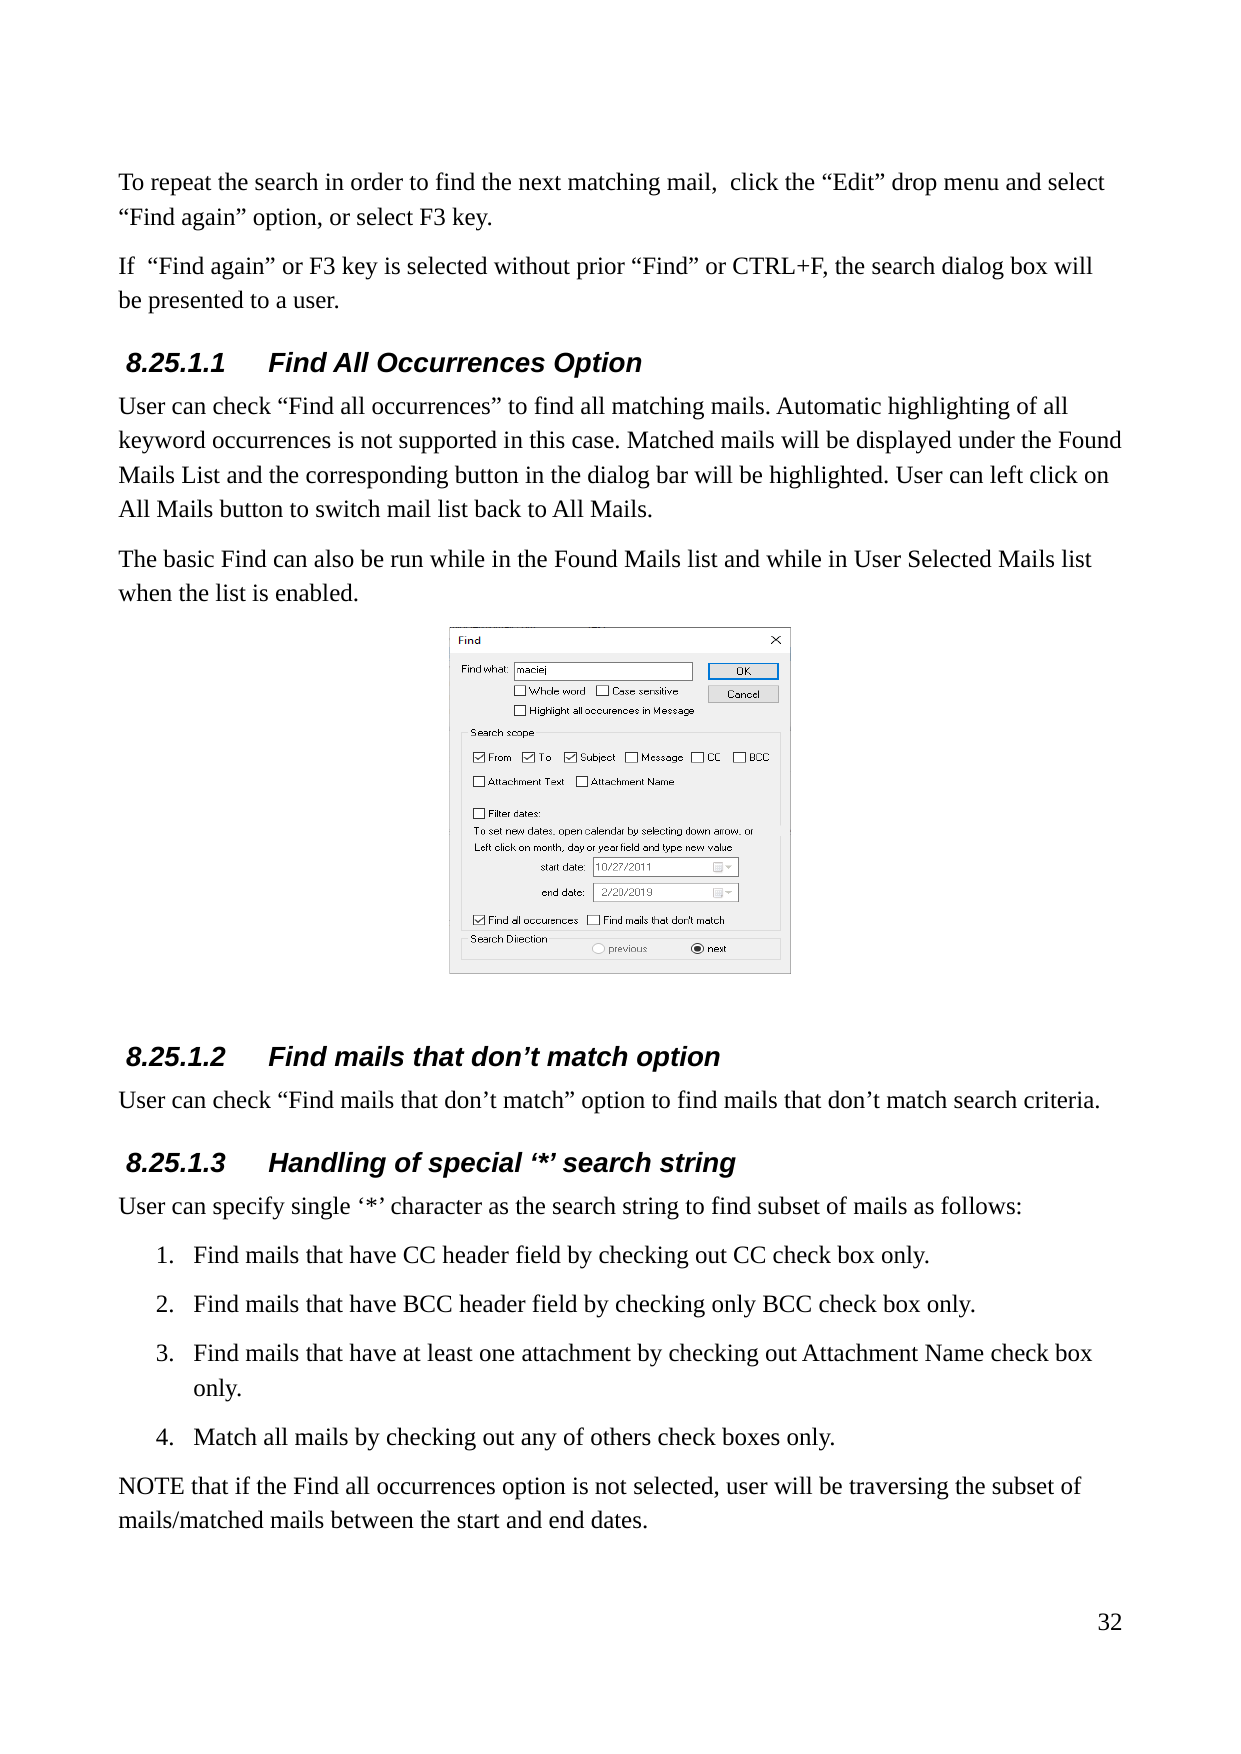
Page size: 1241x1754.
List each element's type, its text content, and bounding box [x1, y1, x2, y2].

picture [449, 627, 791, 974]
list Match all mails by checking out any of others check boxes only. [156, 1422, 1122, 1451]
text If “Find again” or F3 key is selected without prior “Find” or CTRL+F, the search dialog box will be presented to a user. [118, 251, 1122, 314]
text User can check “Find all occurrences” to find all matching mails. Automatic highlighting of all keyword occurrences is not supported in this case. Matched mails will be displayed under the Found Mails List and the corresponding button in the dialog bar will be highlighted. User can left click on All Mails button to switch mail list back to All Mails. [118, 391, 1122, 523]
subtitle Find All Occurrences Option [118, 347, 1122, 379]
list Find mails that have BCC header field by checking only BCC check box only. [156, 1289, 1122, 1318]
text User can specify single ‘*’ character as the search string to find subset of mails as follows: [118, 1191, 1122, 1220]
text The basic Find can also be run while in the Found Mails list and while in User Selected Mails list when the list is enabled. [118, 544, 1122, 607]
list Find mails that have at least one attachment by checking out Attachment Name check box only. [156, 1338, 1122, 1401]
list Find mails that have CC header field by checking out CC check box only. [156, 1240, 1122, 1269]
subtitle Handling of special ‘*’ search string [118, 1147, 1122, 1178]
subtitle Find mails that don’t match option [118, 1041, 1122, 1073]
text NOTE that if the Find all occurrences option is not selected, user will be traversing the subset of mails/matched mails between the start and end dates. [118, 1471, 1122, 1534]
text User can check “Find mails that don’t match” option to find mails that don’t match search criteria. [118, 1085, 1122, 1114]
text To repeat the search in order to find the next matching mail, click the “Edit” drop menu and select “Find again” option, or select F3 key. [118, 167, 1122, 230]
